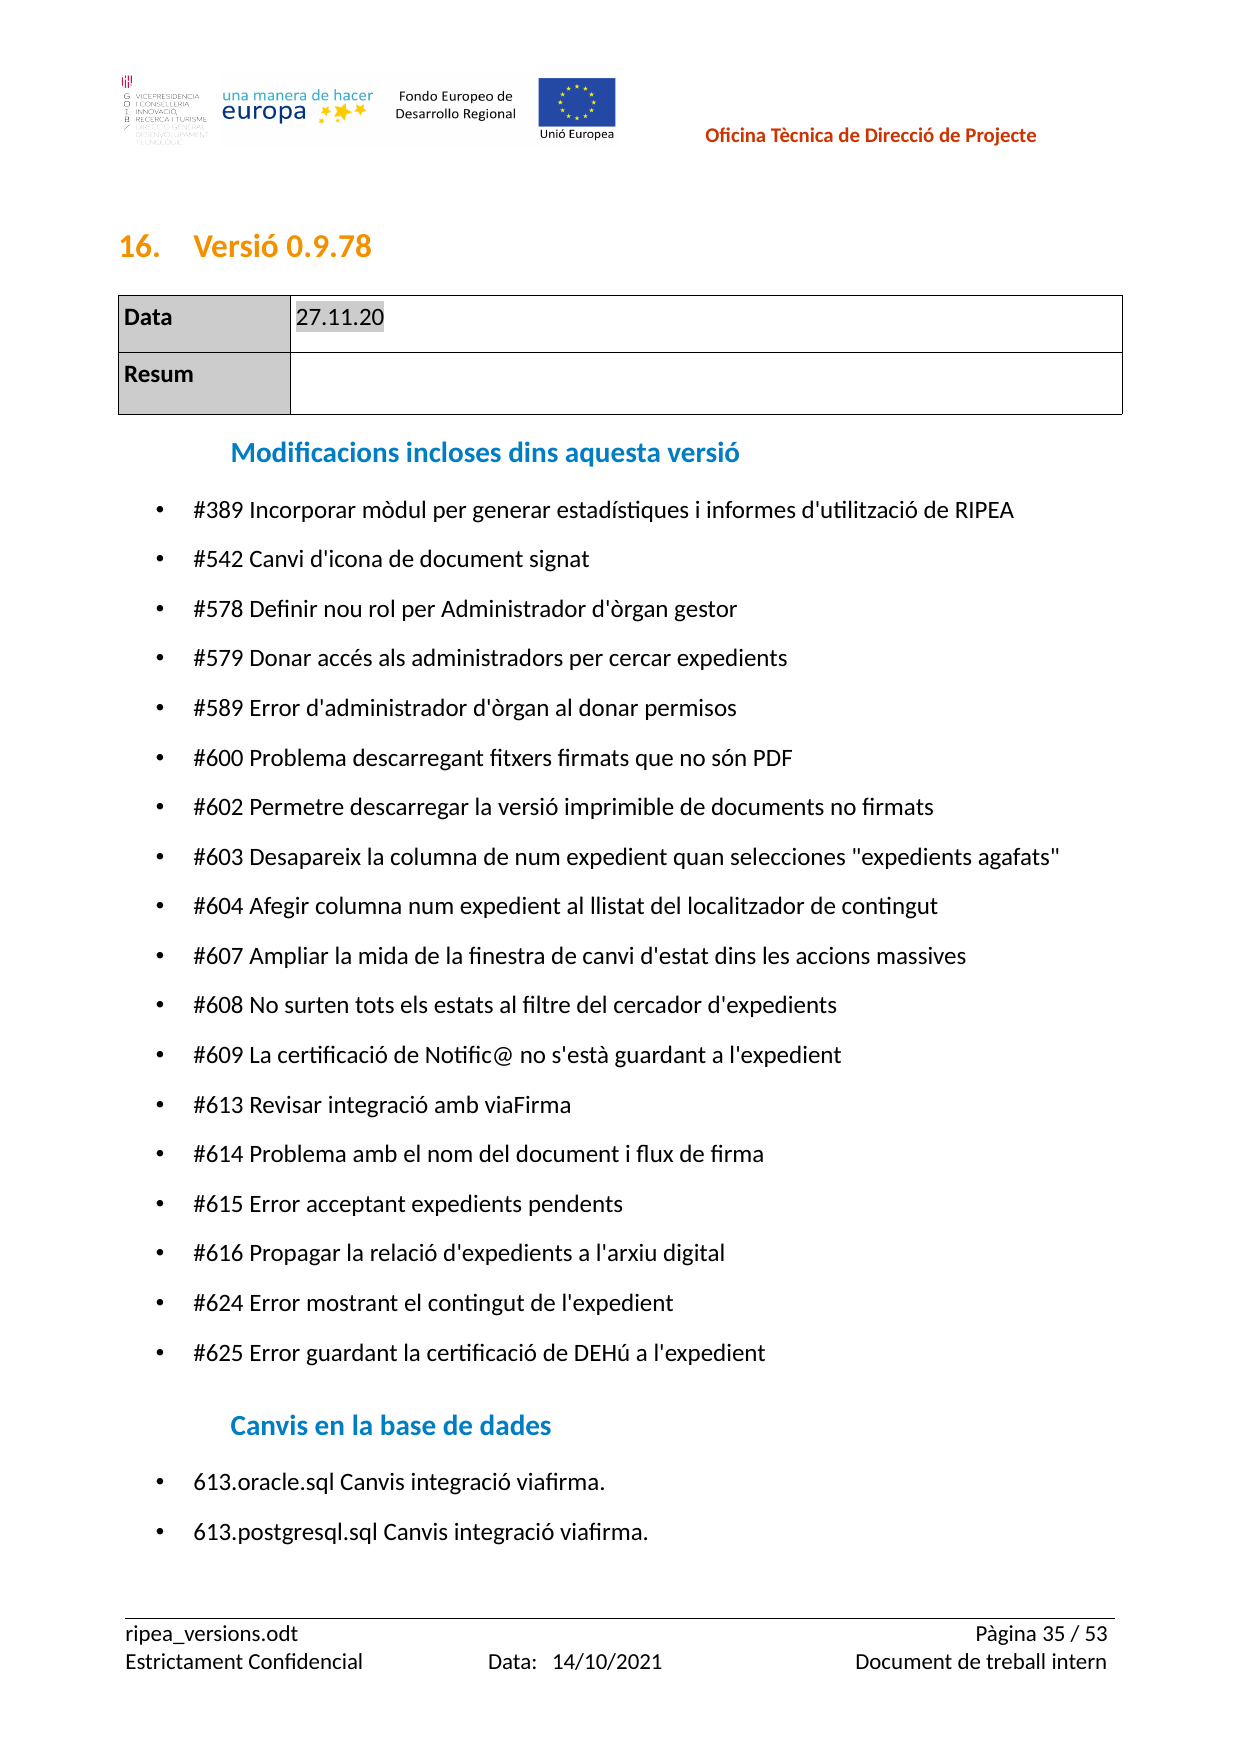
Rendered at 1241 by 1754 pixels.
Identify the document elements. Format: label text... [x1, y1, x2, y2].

list #607 Ampliar la mida de la finestra de canvi d'estat dins les accions massives [156, 940, 1122, 971]
list #389 Incorporar mòdul per generar estadístiques i informes d'utilització de RIPEA [156, 494, 1122, 524]
list 613.oracle.sql Canvis integració viafirma. [156, 1466, 1122, 1497]
list #542 Canvi d'icona de document signat [156, 543, 1122, 574]
list #609 La certificació de Notific@ no s'està guardant a l'expedient [156, 1039, 1122, 1070]
table_header 27/11/20 [291, 296, 1122, 352]
list #624 Error mostrant el contingut de l'expedient [156, 1287, 1122, 1318]
list #578 Definir nou rol per Administrador d'òrgan gestor [156, 593, 1122, 623]
table_header Data [119, 296, 290, 352]
list #579 Donar accés als administradors per cercar expedients [156, 642, 1122, 673]
subtitle Canvis en la base de dades [153, 1407, 1122, 1442]
list #625 Error guardant la certificació de DEHú a l'expedient [156, 1337, 1122, 1367]
list 613.postgresql.sql Canvis integració viafirma. [156, 1516, 1122, 1546]
list #616 Propagar la relació d'expedients a l'arxiu digital [156, 1237, 1122, 1268]
picture [118, 73, 213, 147]
list #600 Problema descarregant fitxers firmats que no són PDF [156, 742, 1122, 772]
list #604 Afegir columna num expedient al llistat del localitzador de contingut [156, 890, 1122, 921]
list #608 No surten tots els estats al filtre del cercador d'expedients [156, 989, 1122, 1020]
subtitle Modificacions incloses dins aquesta versió [153, 434, 1122, 470]
table_cell Resum [119, 353, 290, 414]
list #589 Error d'administrador d'òrgan al donar permisos [156, 692, 1122, 723]
list #615 Error acceptant expedients pendents [156, 1188, 1122, 1218]
list #602 Permetre descarregar la versió imprimible de documents no firmats [156, 791, 1122, 822]
table_cell [291, 353, 1122, 414]
list #613 Revisar integració amb viaFirma [156, 1089, 1122, 1119]
list #614 Problema amb el nom del document i flux de firma [156, 1138, 1122, 1169]
picture [219, 73, 621, 147]
subtitle Versió 0.9.78 [118, 225, 1122, 266]
list #603 Desapareix la columna de num expedient quan selecciones "expedients agafats" [156, 841, 1122, 871]
